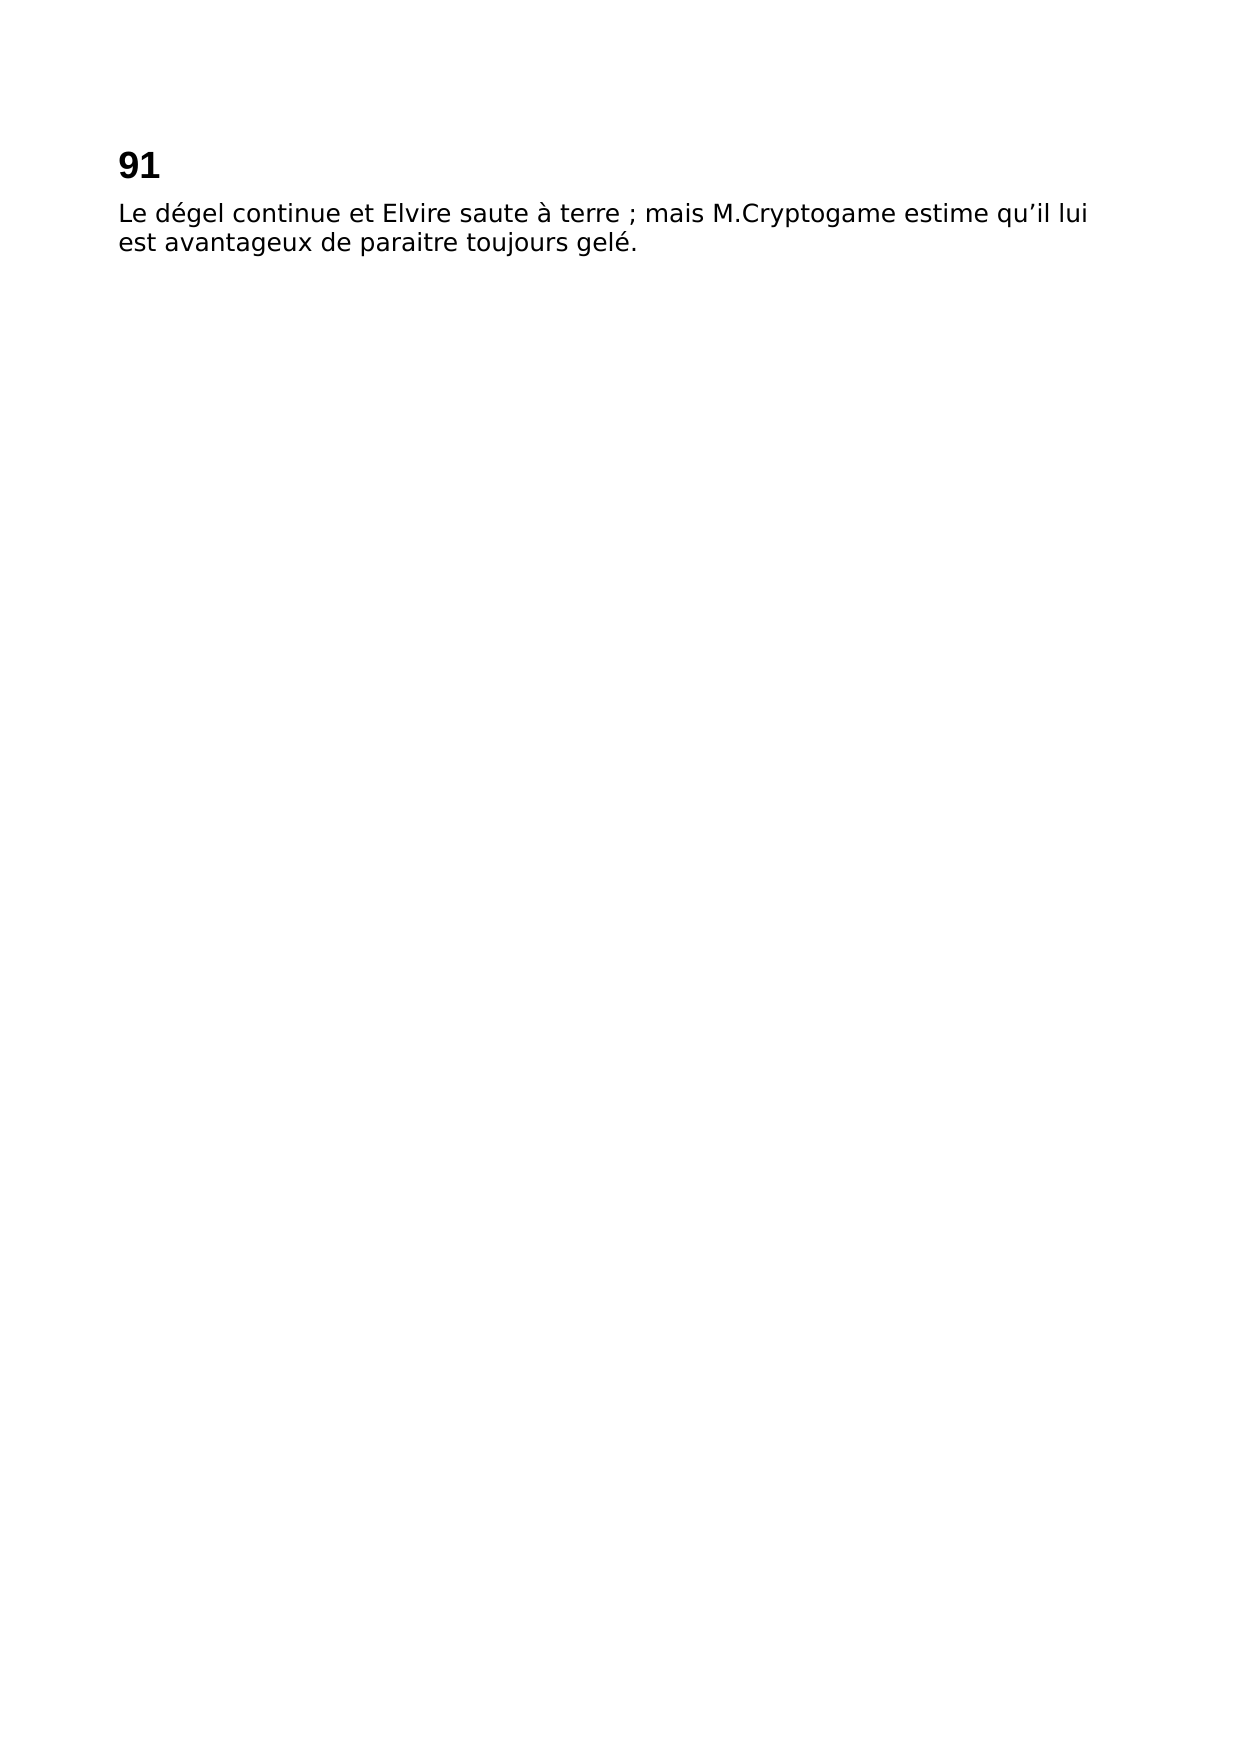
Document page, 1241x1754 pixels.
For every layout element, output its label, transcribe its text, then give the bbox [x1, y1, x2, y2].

text Le dégel continue et Elvire saute à terre ; mais M.Cryptogame estime qu’il lui est avantageux de paraitre toujours gelé. [118, 199, 1122, 258]
subtitle 91 [118, 143, 1122, 187]
